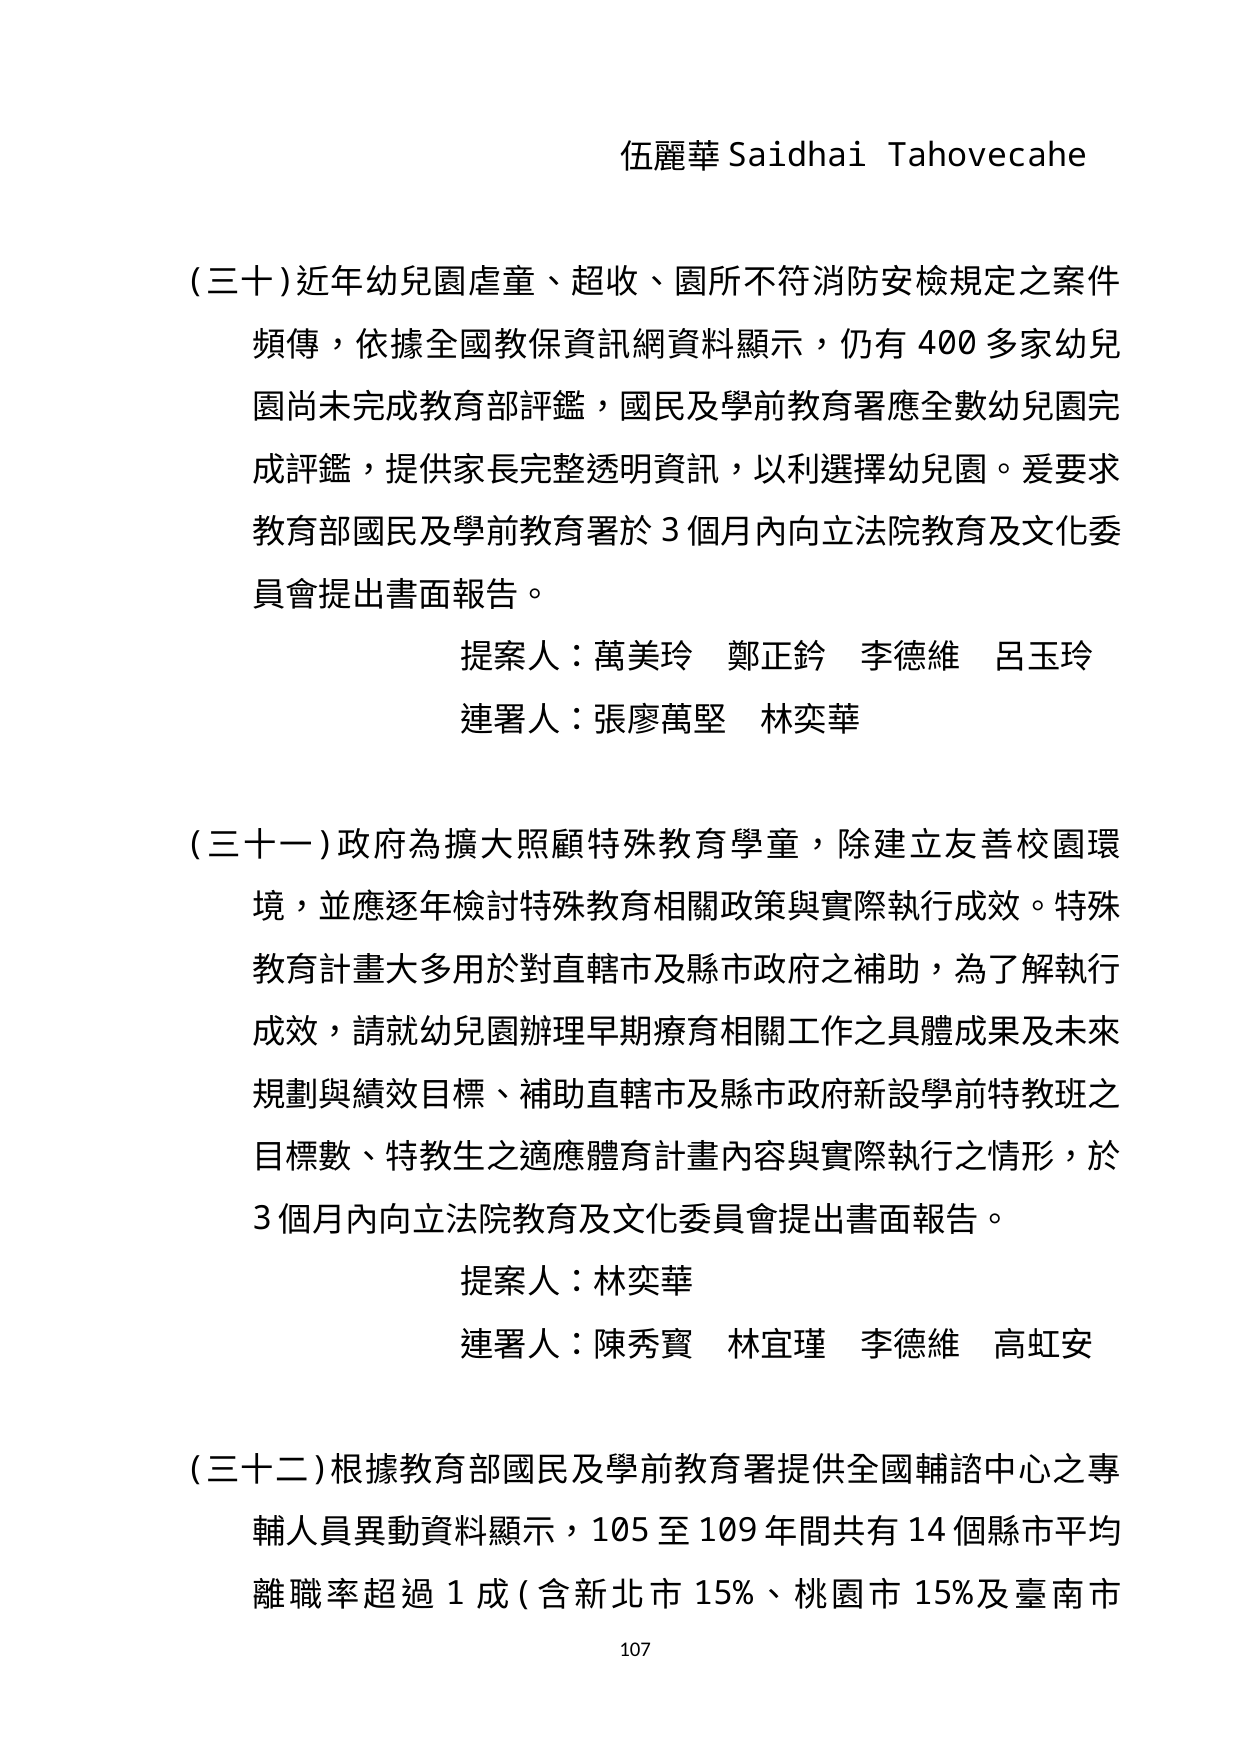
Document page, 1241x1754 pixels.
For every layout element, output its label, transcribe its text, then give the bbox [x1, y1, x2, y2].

text 提案人：萬美玲 鄭正鈐 李德維 呂玉玲 [460, 612, 1122, 675]
text (三十)近年幼兒園虐童、超收、園所不符消防安檢規定之案件頻傳，依據全國教保資訊網資料顯示，仍有400多家幼兒園尚未完成教育部評鑑，國民及學前教育署應全數幼兒園完成評鑑，提供家長完整透明資訊，以利選擇幼兒園。爰要求教育部國民及學前教育署於3個月內向立法院教育及文化委員會提出書面報告。 [185, 237, 1122, 612]
text 連署人：張廖萬堅 林奕華 [460, 675, 1122, 737]
text 伍麗華Saidhai Tahovecahe [460, 112, 1122, 175]
text (三十一)政府為擴大照顧特殊教育學童，除建立友善校園環境，並應逐年檢討特殊教育相關政策與實際執行成效。特殊教育計畫大多用於對直轄市及縣市政府之補助，為了解執行成效，請就幼兒園辦理早期療育相關工作之具體成果及未來規劃與績效目標、補助直轄市及縣市政府新設學前特教班之目標數、特教生之適應體育計畫內容與實際執行之情形，於3個月內向立法院教育及文化委員會提出書面報告。 [185, 800, 1122, 1237]
text (三十二)根據教育部國民及學前教育署提供全國輔諮中心之專輔人員異動資料顯示，105至109年間共有14個縣市平均離職率超過1成(含新北市15%、桃園市15%及臺南市 [185, 1425, 1122, 1612]
text 提案人：林奕華 [460, 1237, 1122, 1300]
text 連署人：陳秀寳 林宜瑾 李德維 高虹安 [460, 1300, 1122, 1362]
